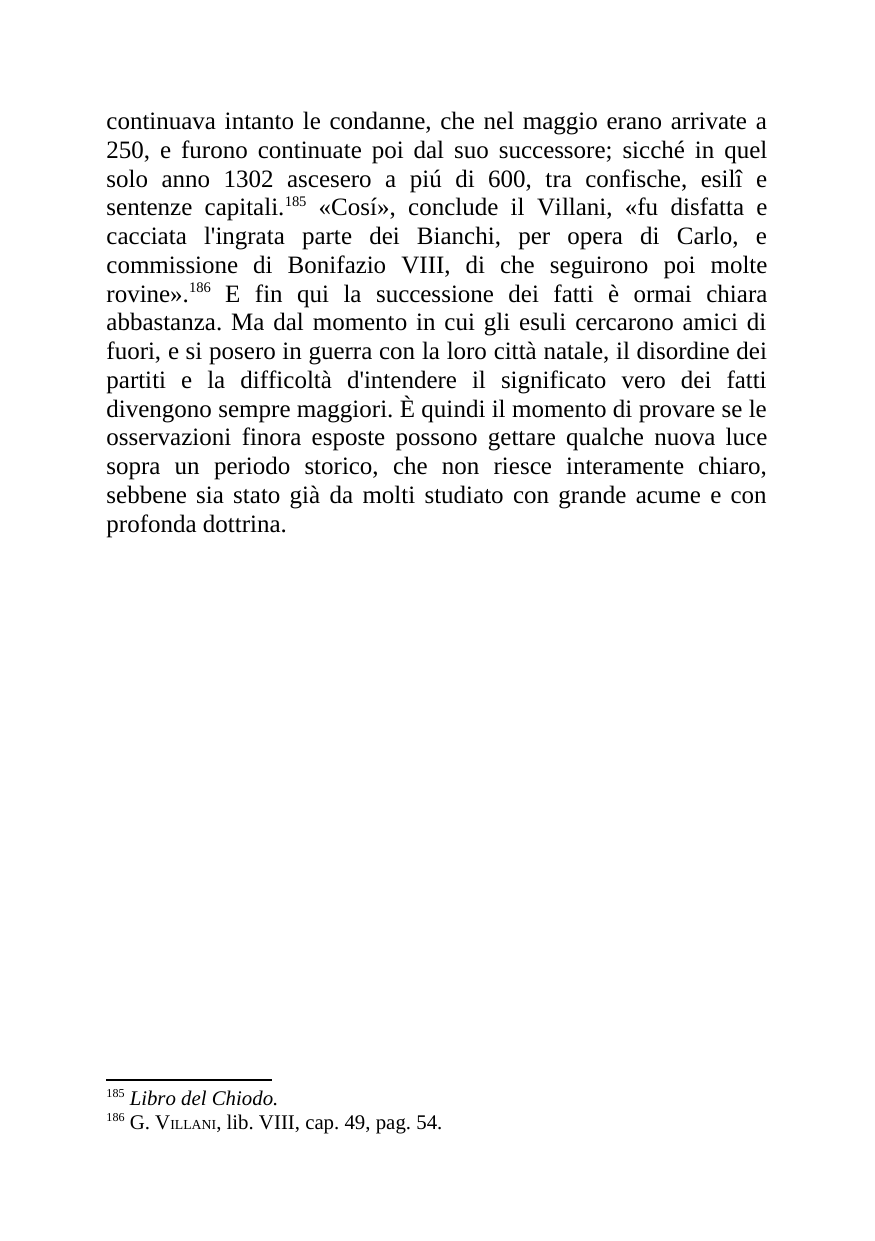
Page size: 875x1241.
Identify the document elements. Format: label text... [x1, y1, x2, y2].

text G. Villani, lib. VIII, cap. 49, pag. 54. [106, 1110, 768, 1134]
text Libro del Chiodo. [106, 1086, 768, 1110]
text continuava intanto le condanne, che nel maggio erano arrivate a 250, e furono continuate poi dal suo successore; sicché in quel solo anno 1302 ascesero a piú di 600, tra confische, esilî e sentenze capitali. «Cosí», conclude il Villani, «fu disfatta e cacciata l'ingrata parte dei Bianchi, per opera di Carlo, e commissione di Bonifazio VIII, di che seguirono poi molte rovine». E fin qui la successione dei fatti è ormai chiara abbastanza. Ma dal momento in cui gli esuli cercarono amici di fuori, e si posero in guerra con la loro città natale, il disordine dei partiti e la difficoltà d'intendere il significato vero dei fatti divengono sempre maggiori. È quindi il momento di provare se le osservazioni finora esposte possono gettare qualche nuova luce sopra un periodo storico, che non riesce interamente chiaro, sebbene sia stato già da molti studiato con grande acume e con profonda dottrina. [106, 106, 768, 537]
